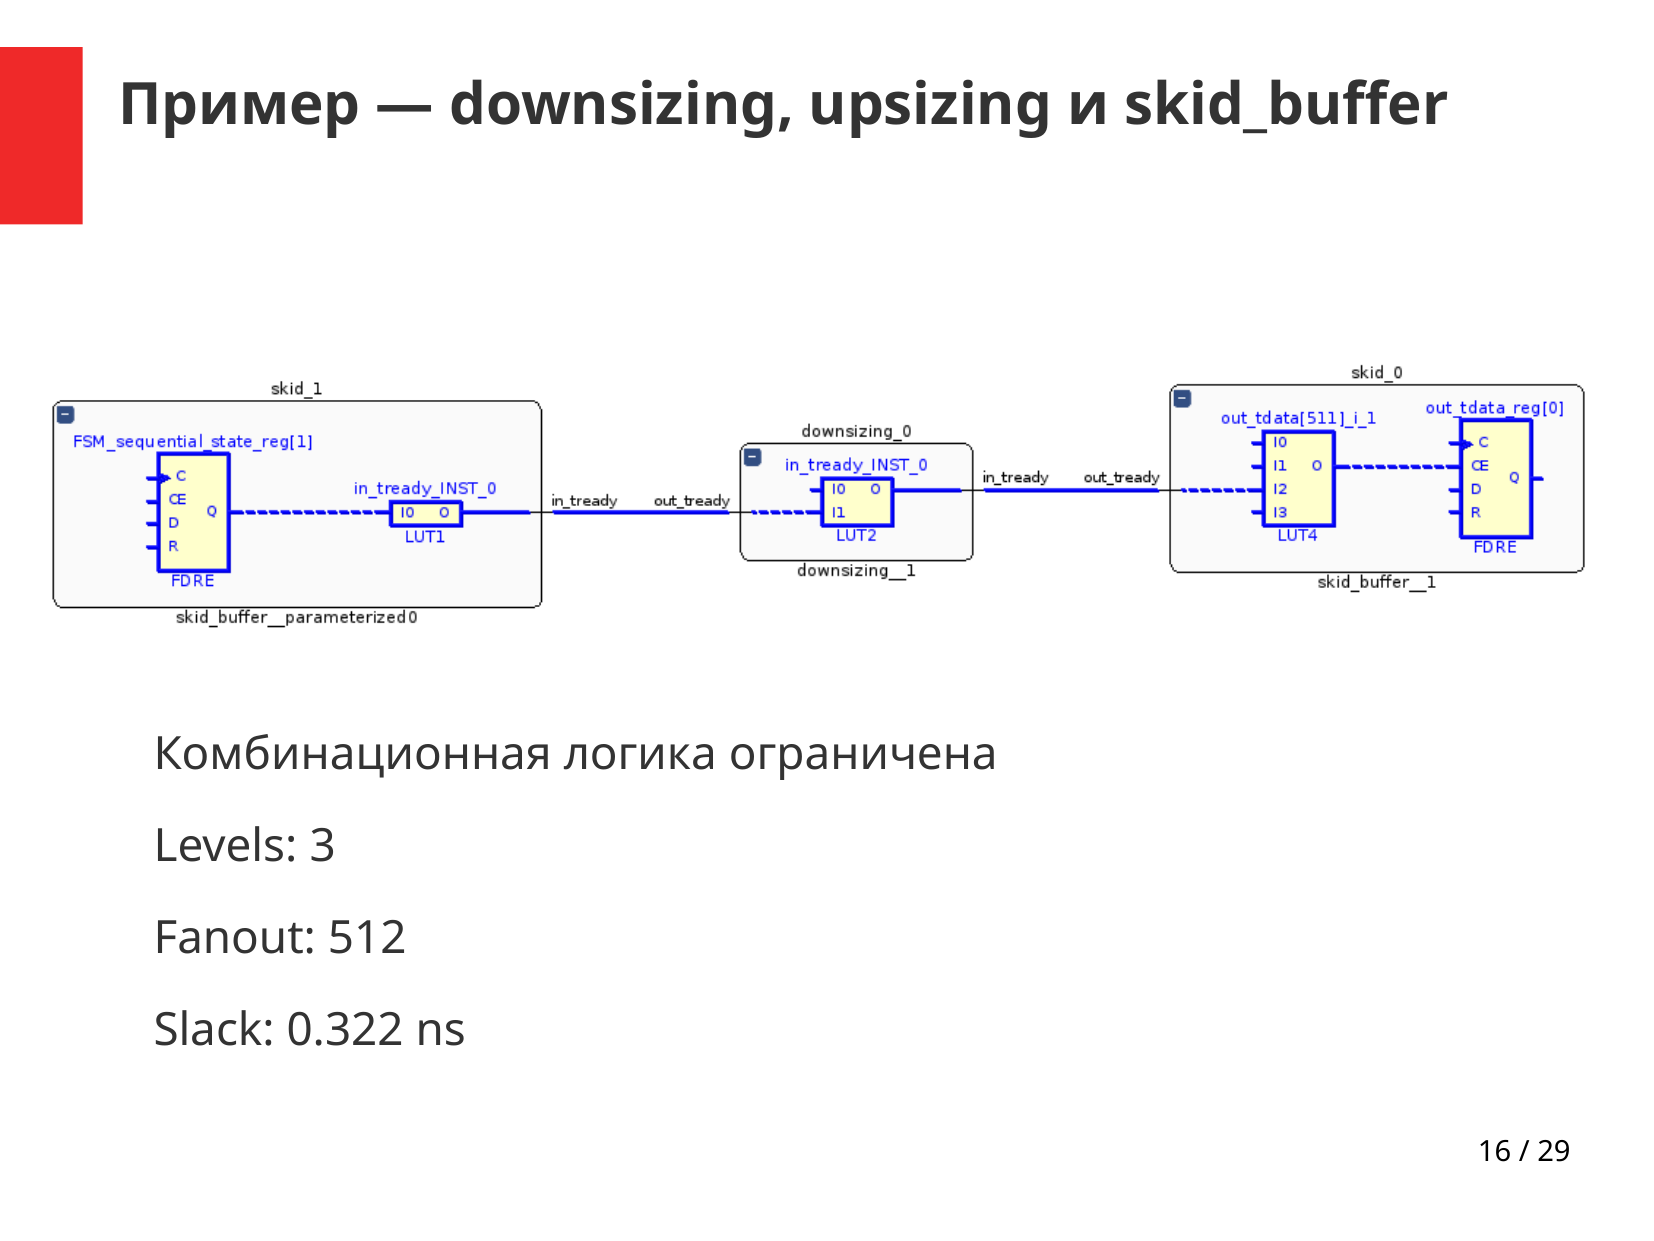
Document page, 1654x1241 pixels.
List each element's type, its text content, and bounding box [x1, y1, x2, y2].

list Комбинационная логика ограничена Levels: 3 Fanout: 512 Slack: 0.322 ns [82, 720, 1595, 1123]
picture [44, 295, 1595, 648]
title Пример — downsizing, upsizing и skid_buffer [118, 49, 1571, 154]
